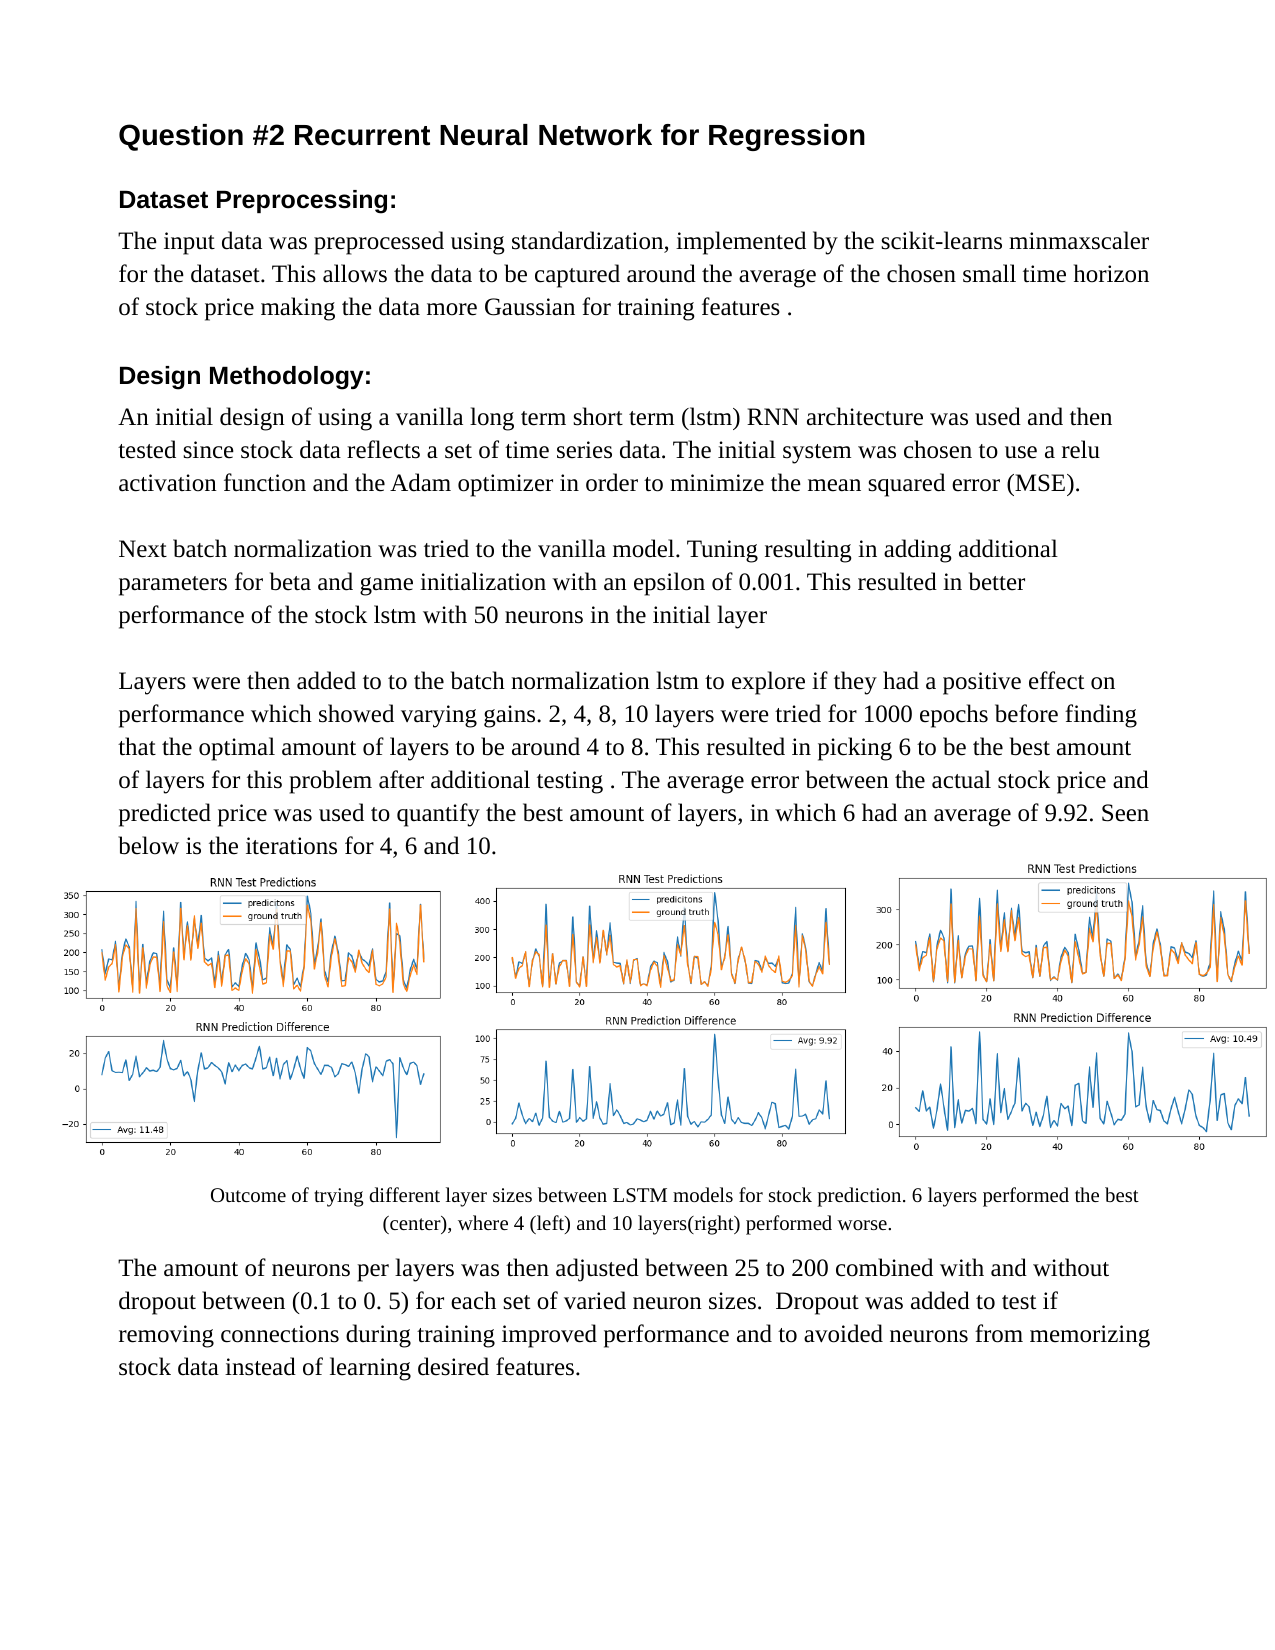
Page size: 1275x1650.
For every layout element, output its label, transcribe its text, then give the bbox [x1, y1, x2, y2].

text The amount of neurons per layers was then adjusted between 25 to 200 combined with and without dropout between (0.1 to 0. 5) for each set of varied neuron sizes. Dropout was added to test if removing connections during training improved performance and to avoided neurons from memorizing stock data instead of learning desired features. [118, 1253, 1157, 1381]
picture [866, 854, 1275, 1161]
text The input data was preprocessed using standardization, implemented by the scikit-learns minmaxscaler for the dataset. This allows the data to be captured around the average of the chosen small time horizon of stock price making the data more Gaussian for training features . [118, 226, 1157, 321]
subtitle Design Methodology: [118, 361, 1157, 389]
text An initial design of using a vanilla long term short term (lstm) RNN architecture was used and then tested since stock data reflects a set of time series data. The initial system was chosen to use a relu activation function and the Adam optimizer in order to minimize the mean squared error (MSE). Next batch normalization was tried to the vanilla model. Tuning resulting in adding additional parameters for beta and game initialization with an epsilon of 0.001. This resulted in better performance of the stock lstm with 50 neurons in the initial layer Layers were then added to to the batch normalization lstm to explore if they had a positive effect on performance which showed varying gains. 2, 4, 8, 10 layers were tried for 1000 epochs before finding that the optimal amount of layers to be around 4 to 8. This resulted in picking 6 to be the best amount of layers for this problem after additional testing . The average error between the actual stock price and predicted price was used to quantify the best amount of layers, in which 6 had an average of 9.92. Seen below is the iterations for 4, 6 and 10. [118, 402, 1157, 860]
picture [52, 868, 449, 1166]
subtitle Dataset Preprocessing: [118, 185, 1157, 214]
picture [465, 866, 854, 1157]
subtitle Question #2 Recurrent Neural Network for Regression [118, 118, 1157, 152]
text Outcome of trying different layer sizes between LSTM models for stock prediction. 6 layers performed the best (center), where 4 (left) and 10 layers(right) performed worse. [118, 1179, 1157, 1235]
